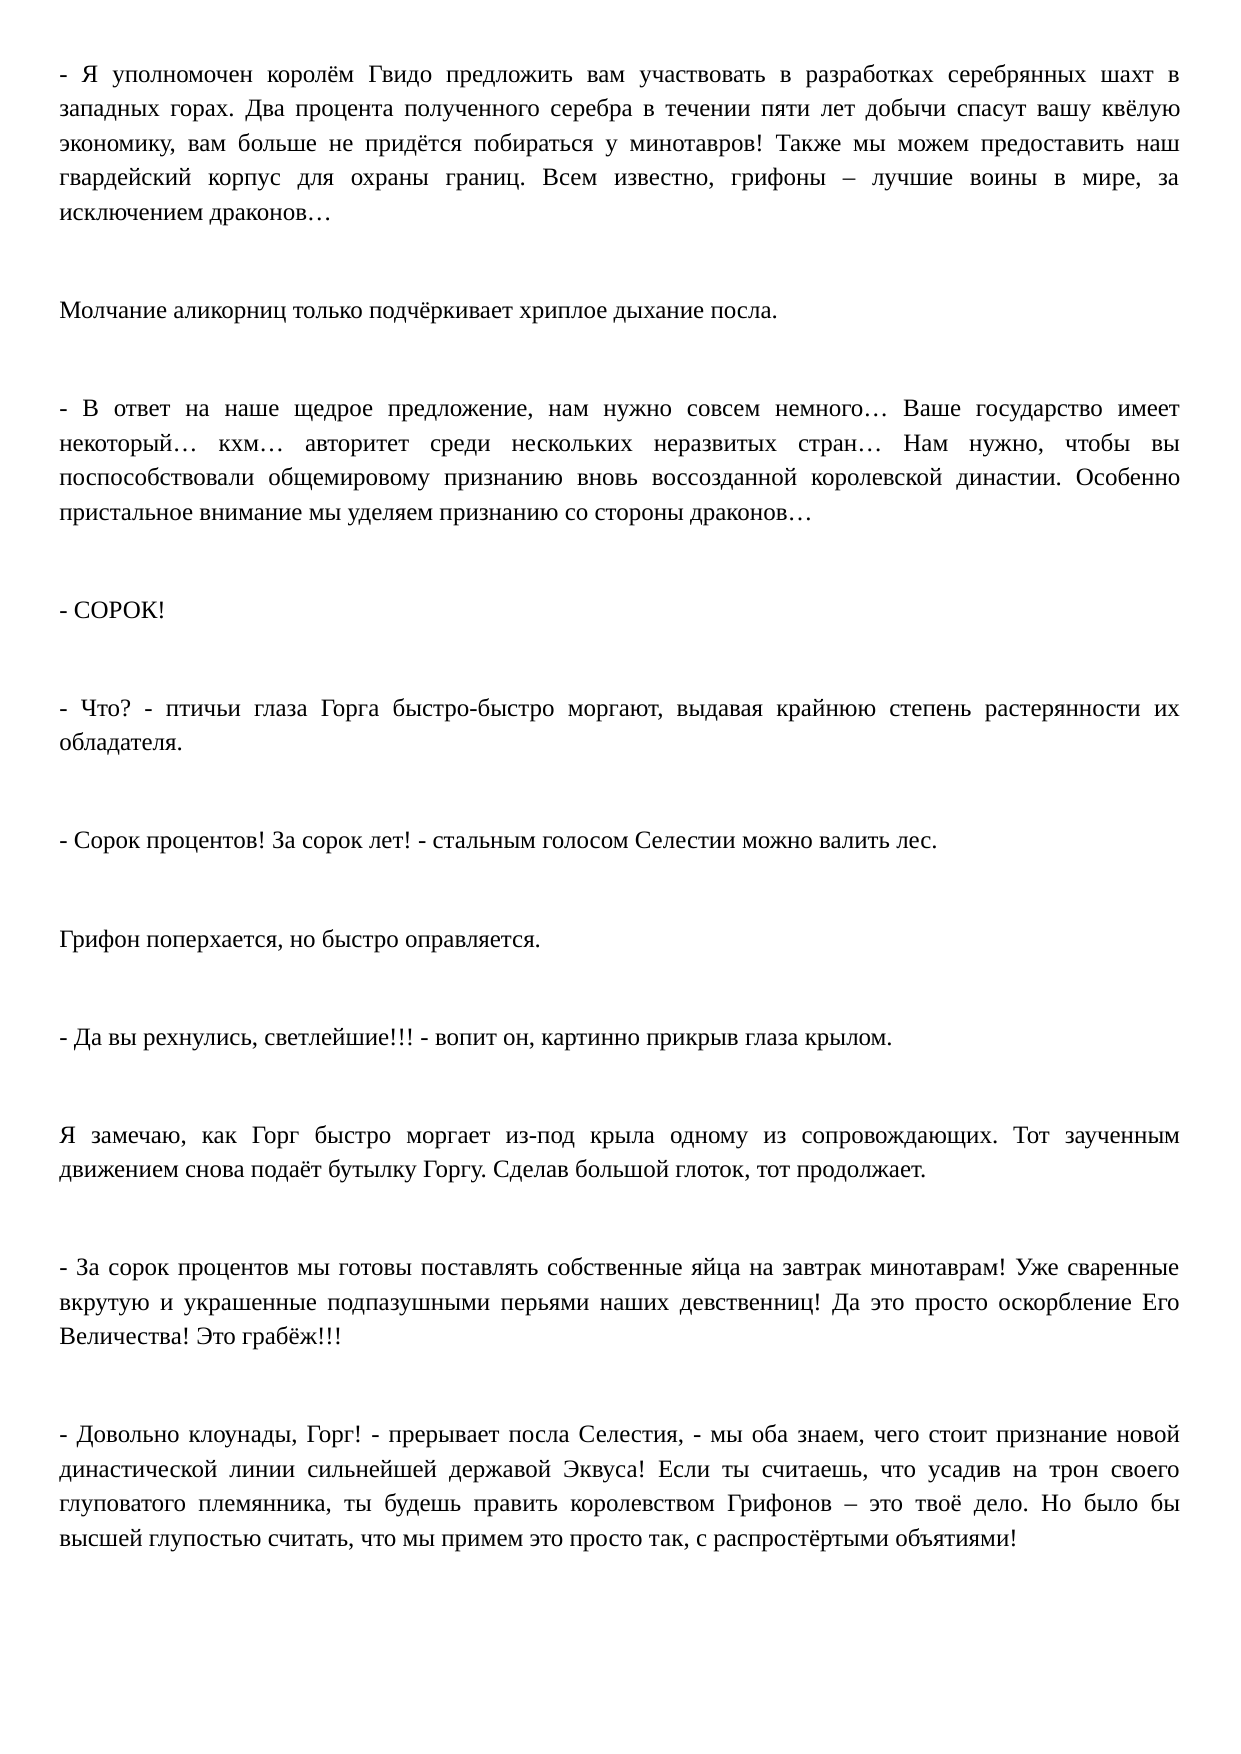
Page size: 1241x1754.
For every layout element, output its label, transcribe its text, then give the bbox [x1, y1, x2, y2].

text - Довольно клоунады, Горг! - прерывает посла Селестия, - мы оба знаем, чего стоит признание новой династической линии сильнейшей державой Эквуса! Если ты считаешь, что усадив на трон своего глуповатого племянника, ты будешь править королевством Грифонов – это твоё дело. Но было бы высшей глупостью считать, что мы примем это просто так, с распростёртыми объятиями! [59, 1419, 1181, 1552]
text - Что? - птичьи глаза Горга быстро-быстро моргают, выдавая крайнюю степень растерянности их обладателя. [59, 693, 1181, 756]
text Молчание аликорниц только подчёркивает хриплое дыхание посла. [59, 295, 1181, 324]
text - В ответ на наше щедрое предложение, нам нужно совсем немного… Ваше государство имеет некоторый… кхм… авторитет среди нескольких неразвитых стран… Нам нужно, чтобы вы поспособствовали общемировому признанию вновь воссозданной королевской династии. Особенно пристальное внимание мы уделяем признанию со стороны драконов… [59, 393, 1181, 525]
text - За сорок процентов мы готовы поставлять собственные яйца на завтрак минотаврам! Уже сваренные вкрутую и украшенные подпазушными перьями наших девственниц! Да это просто оскорбление Его Величества! Это грабёж!!! [59, 1252, 1181, 1350]
text - СОРОК! [59, 595, 1181, 623]
text Я замечаю, как Горг быстро моргает из-под крыла одному из сопровождающих. Тот заученным движением снова подаёт бутылку Горгу. Сделав большой глоток, тот продолжает. [59, 1120, 1181, 1183]
text - Я уполномочен королём Гвидо предложить вам участвовать в разработках серебрянных шахт в западных горах. Два процента полученного серебра в течении пяти лет добычи спасут вашу квёлую экономику, вам больше не придётся побираться у минотавров! Также мы можем предоставить наш гвардейский корпус для охраны границ. Всем известно, грифоны – лучшие воины в мире, за исключением драконов… [59, 59, 1181, 226]
text Грифон поперхается, но быстро оправляется. [59, 924, 1181, 952]
text - Сорок процентов! За сорок лет! - стальным голосом Селестии можно валить лес. [59, 826, 1181, 854]
text - Да вы рехнулись, светлейшие!!! - вопит он, картинно прикрыв глаза крылом. [59, 1022, 1181, 1051]
